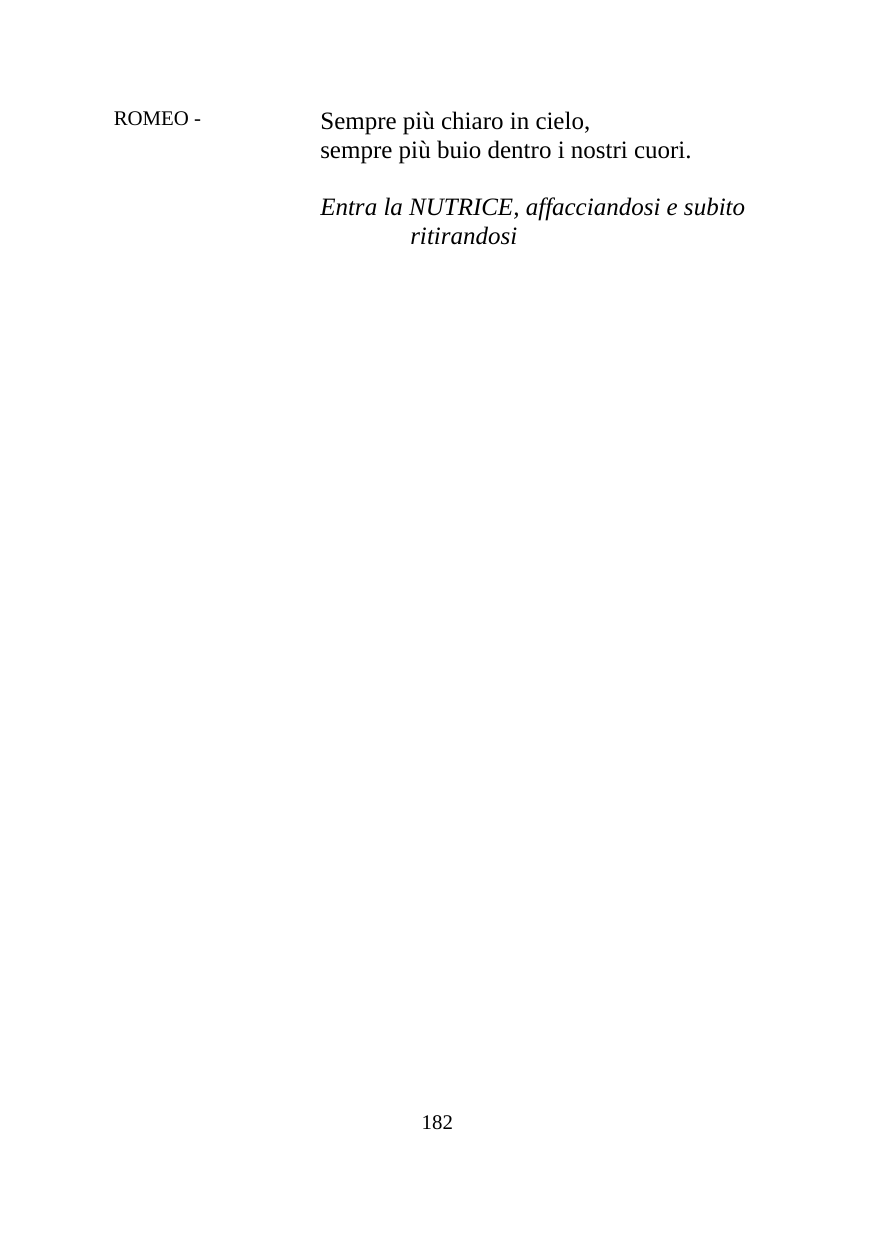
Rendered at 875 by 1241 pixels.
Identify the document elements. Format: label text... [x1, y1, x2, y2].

table_cell [106, 193, 313, 279]
table_cell Sempre più chiaro in cielo, sempre più buio dentro i nostri cuori. [313, 106, 768, 192]
table_cell ROMEO - [106, 106, 313, 192]
table_cell Entra la NUTRICE, affacciandosi e subito ritirandosi [313, 193, 768, 279]
